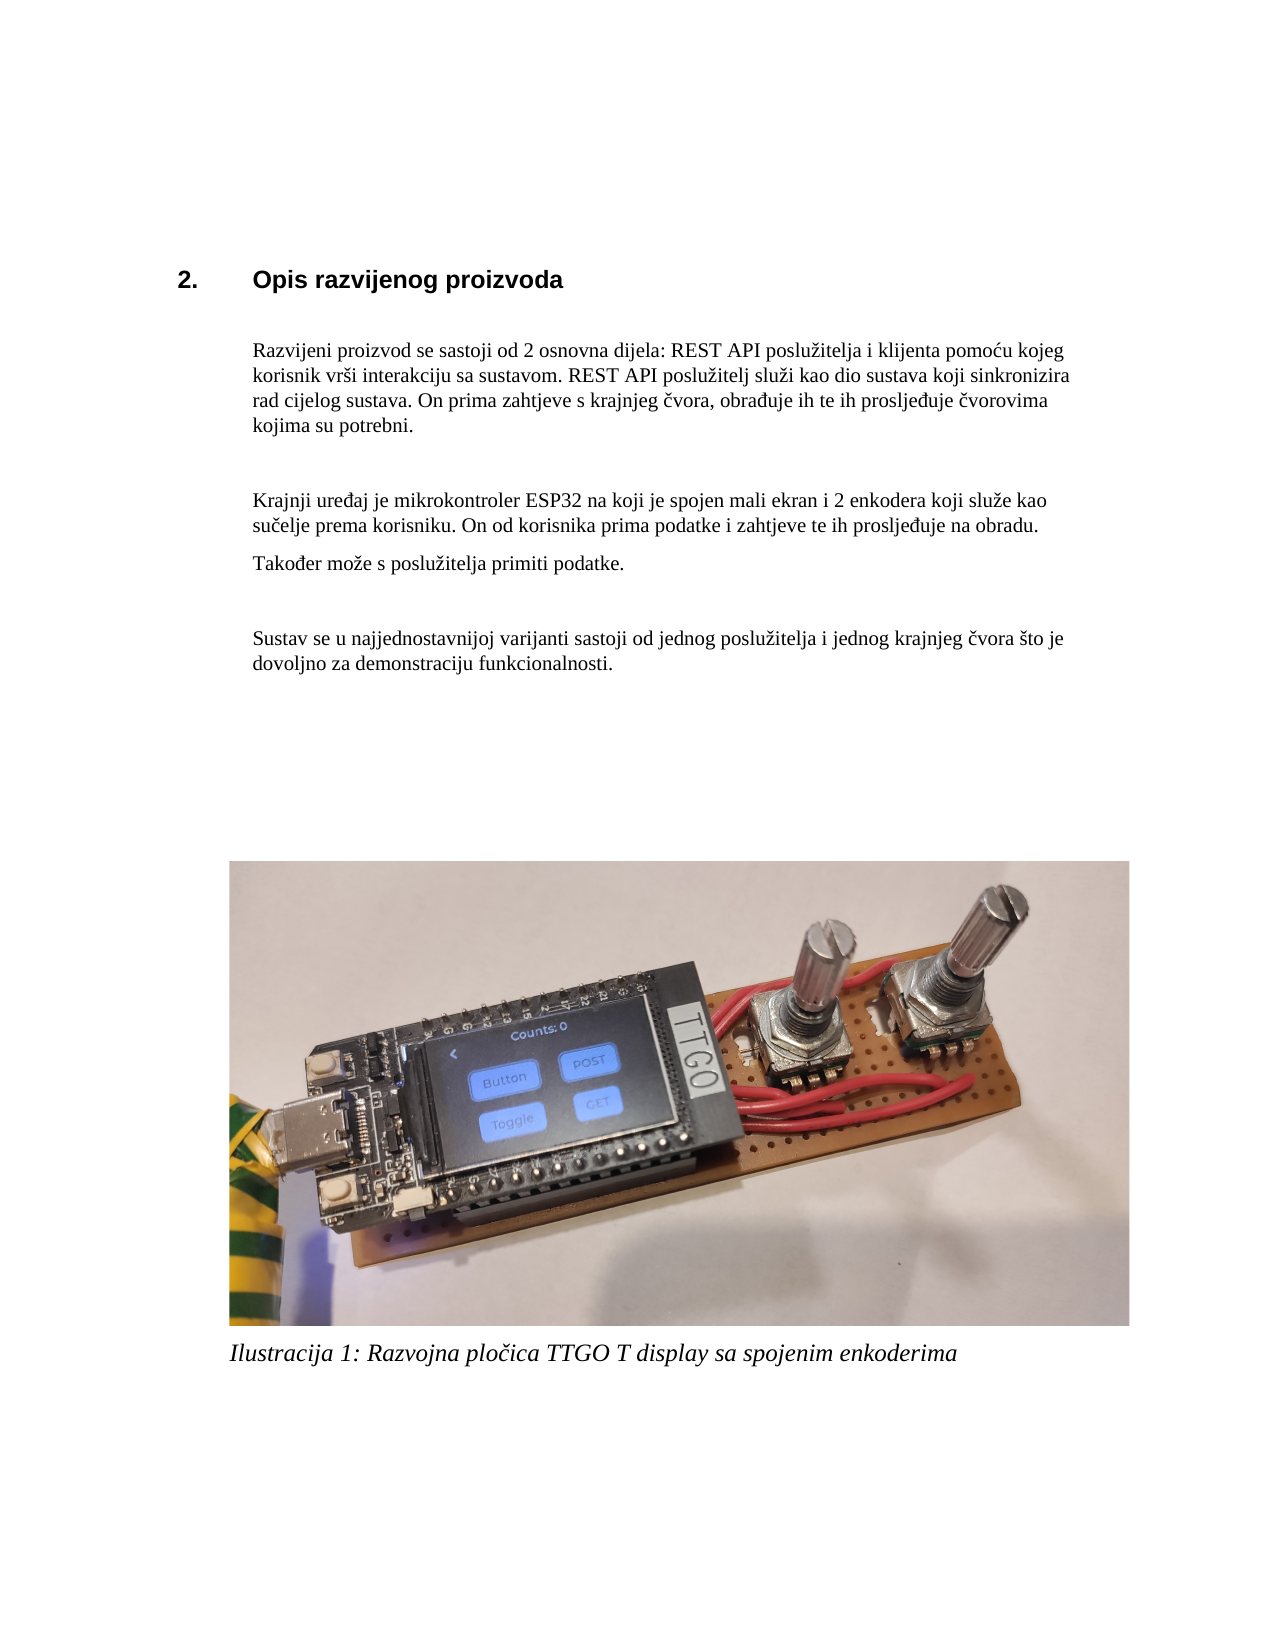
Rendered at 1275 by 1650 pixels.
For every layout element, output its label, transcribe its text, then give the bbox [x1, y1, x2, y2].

text Razvijeni proizvod se sastoji od 2 osnovna dijela: REST API poslužitelja i klijenta pomoću kojeg korisnik vrši interakciju sa sustavom. REST API poslužitelj služi kao dio sustava koji sinkronizira rad cijelog sustava. On prima zahtjeve s krajnjeg čvora, obrađuje ih te ih prosljeđuje čvorovima kojima su potrebni. [252, 337, 1098, 437]
text Također može s poslužitelja primiti podatke. [252, 550, 1098, 575]
picture [229, 861, 1130, 1056]
text Sustav se u najjednostavnijoj varijanti sastoji od jednog poslužitelja i jednog krajnjeg čvora što je dovoljno za demonstraciju funkcionalnosti. [252, 625, 1098, 675]
subtitle Opis razvijenog proizvoda [177, 265, 1098, 293]
text [229, 849, 1129, 861]
text Ilustracija 1: Razvojna pločica TTGO T display sa spojenim enkoderima [229, 1056, 1129, 1367]
text Krajnji uređaj je mikrokontroler ESP32 na koji je spojen mali ekran i 2 enkodera koji služe kao sučelje prema korisniku. On od korisnika prima podatke i zahtjeve te ih prosljeđuje na obradu. [252, 487, 1098, 537]
